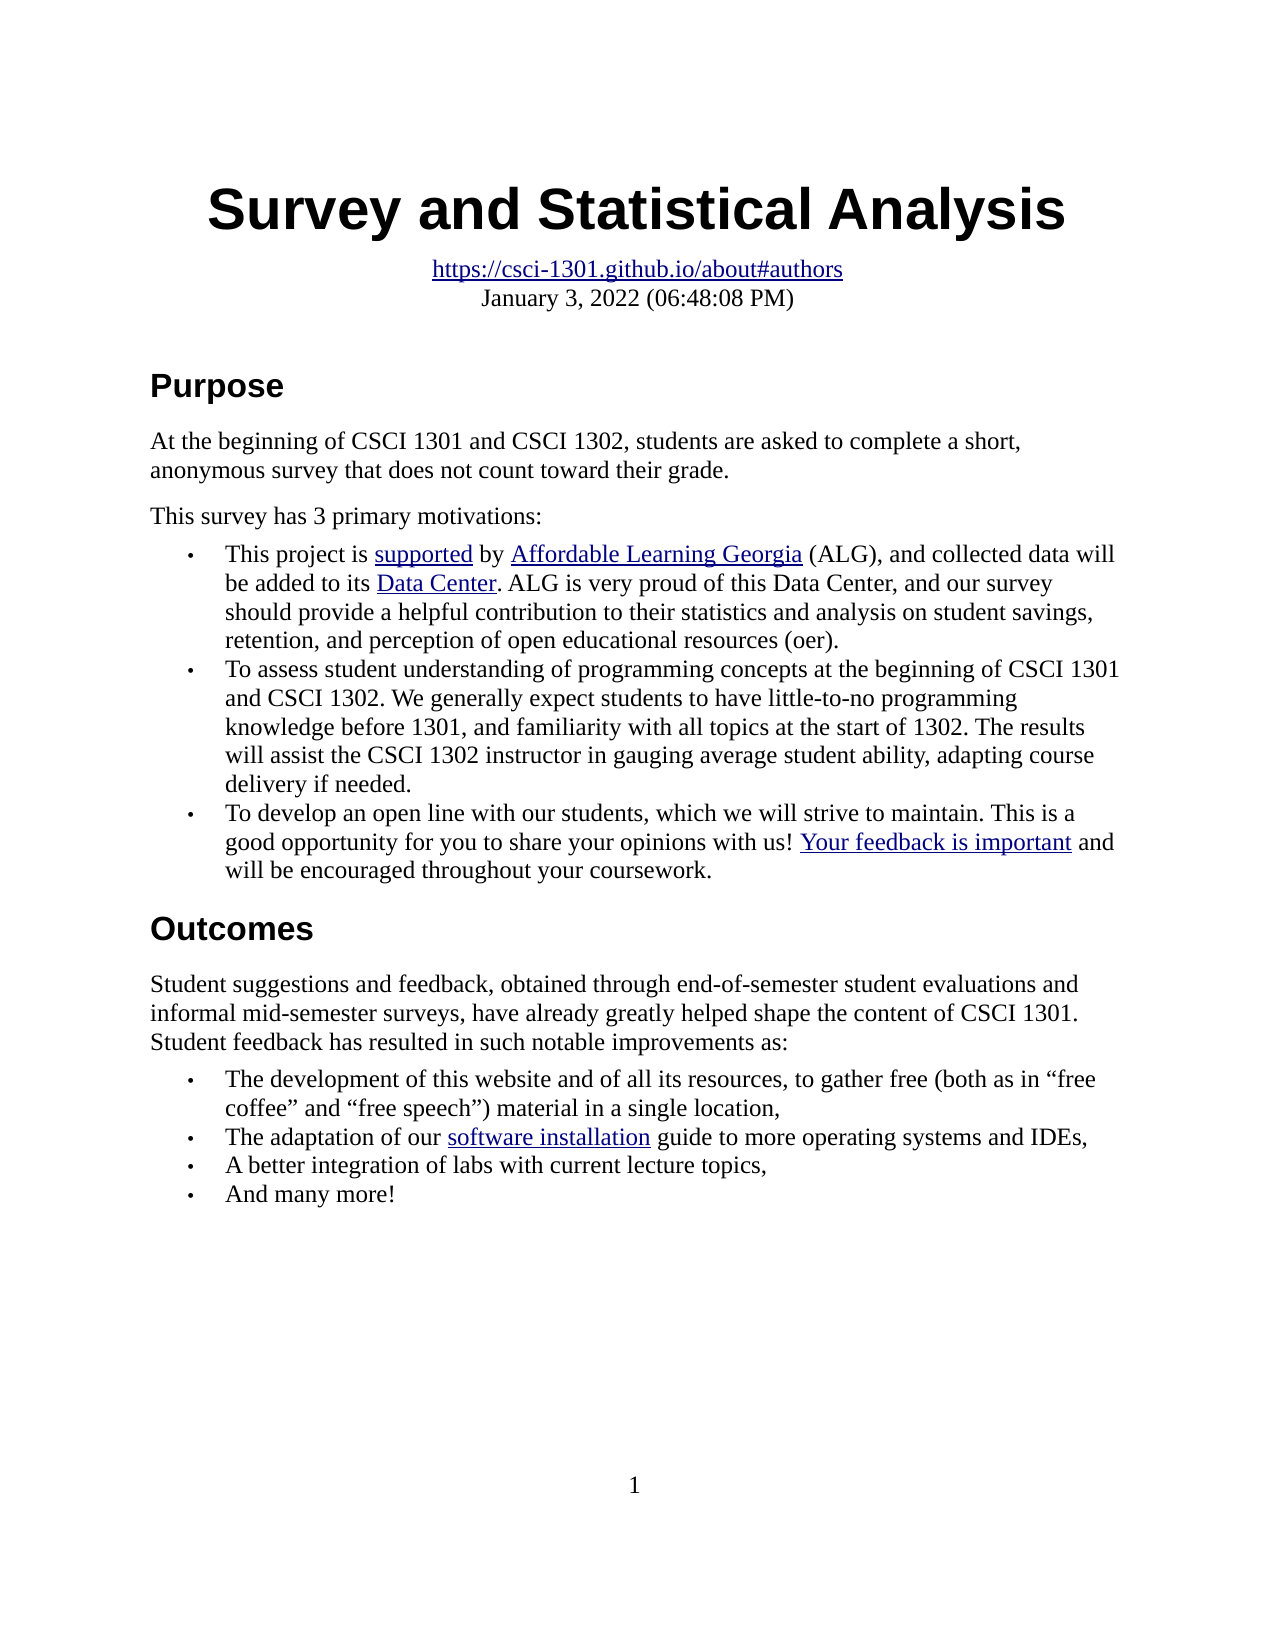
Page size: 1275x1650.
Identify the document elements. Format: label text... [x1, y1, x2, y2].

text Student suggestions and feedback, obtained through end-of-semester student evaluations and informal mid-semester surveys, have already greatly helped shape the content of CSCI 1301. Student feedback has resulted in such notable improvements as: [150, 969, 1125, 1055]
list This project is supported by Affordable Learning Georgia (ALG), and collected data will be added to its Data Center. ALG is very proud of this Data Center, and our survey should provide a helpful contribution to their statistics and analysis on student savings, retention, and perception of open educational resources (oer). [187, 539, 1125, 654]
text At the beginning of CSCI 1301 and CSCI 1302, students are asked to complete a short, anonymous survey that does not count toward their grade. [150, 426, 1125, 483]
list And many more! [187, 1179, 1125, 1208]
list A better integration of labs with current lecture topics, [187, 1151, 1125, 1179]
list The adaptation of our software installation guide to more operating systems and IDEs, [187, 1122, 1125, 1151]
list To develop an open line with our students, which we will strive to maintain. This is a good opportunity for you to share your opinions with us! Your feedback is important and will be encouraged throughout your coursework. [187, 798, 1125, 884]
text January 3, 2022 (06:48:08 PM) [150, 283, 1125, 312]
subtitle Outcomes [150, 909, 1125, 948]
text https://csci-1301.github.io/about#authors [150, 254, 1125, 283]
subtitle Purpose [150, 366, 1125, 404]
title Survey and Statistical Analysis [150, 175, 1125, 242]
list To assess student understanding of programming concepts at the beginning of CSCI 1301 and CSCI 1302. We generally expect students to have little-to-no programming knowledge before 1301, and familiarity with all topics at the start of 1302. The results will assist the CSCI 1302 instructor in gauging average student ability, adapting course delivery if needed. [187, 654, 1125, 798]
list The development of this website and of all its resources, to gather free (both as in “free coffee” and “free speech”) material in a single location, [187, 1064, 1125, 1122]
text This survey has 3 primary motivations: [150, 501, 1125, 530]
